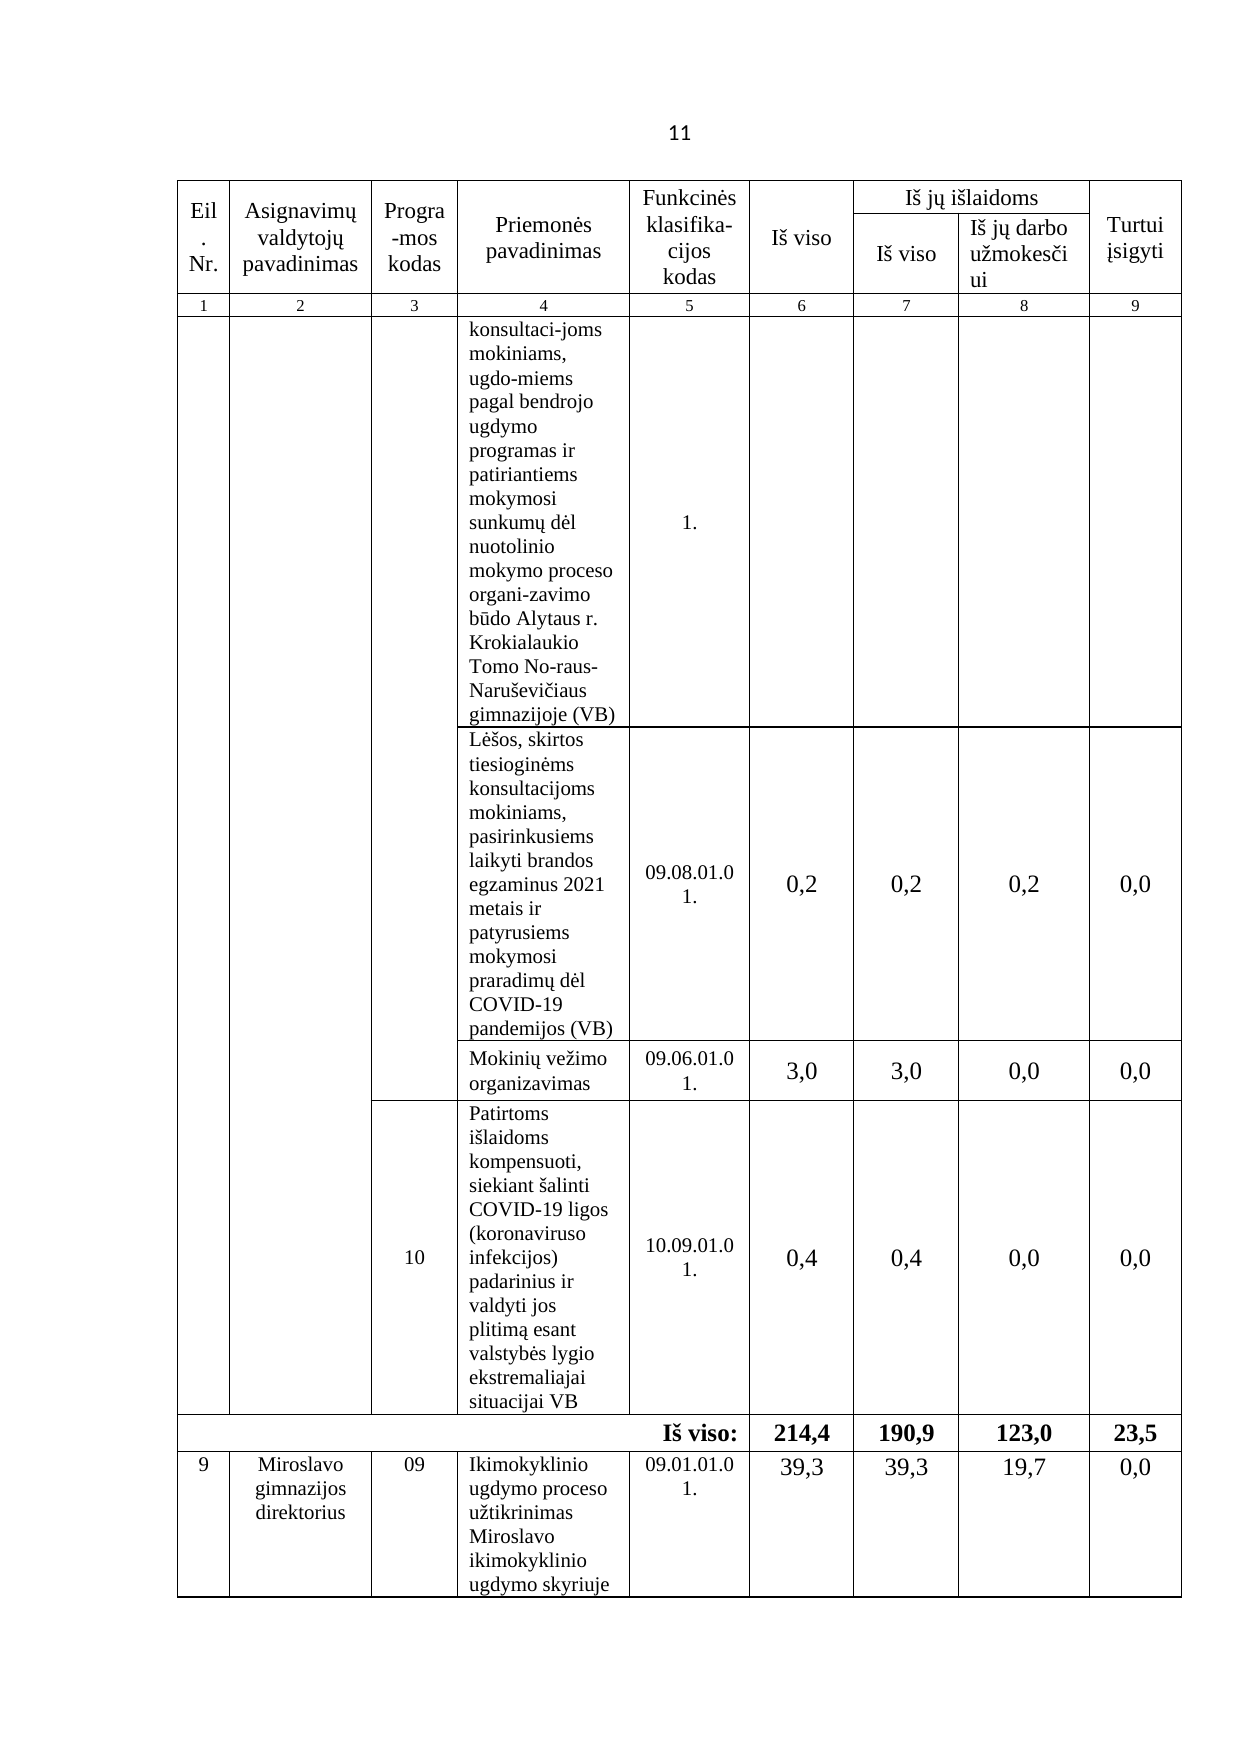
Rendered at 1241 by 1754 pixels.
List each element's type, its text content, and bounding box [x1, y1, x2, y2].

table_header Iš viso [750, 181, 853, 293]
table_cell 09.08.01.01. [630, 728, 749, 1040]
table_cell 123,0 [959, 1415, 1089, 1451]
table_cell [959, 317, 1089, 726]
table_cell 0,4 [750, 1101, 853, 1413]
table_cell 3,0 [750, 1041, 853, 1099]
table_cell 39,3 [750, 1452, 853, 1596]
table_cell 190,9 [854, 1415, 958, 1451]
table_cell 5 [630, 294, 749, 316]
table_cell Patirtoms išlaidoms kompensuoti, siekiant šalinti COVID-19 ligos (koronaviruso infekcijos) padarinius ir valdyti jos plitimą esant valstybės lygio ekstremaliajai situacijai VB [458, 1101, 629, 1413]
table_header Priemonės pavadinimas [458, 181, 629, 293]
table_cell 09.01.01.01. [630, 1452, 749, 1596]
table_cell Iš viso [854, 214, 958, 293]
table_cell Miroslavo gimnazijos direktorius [230, 1452, 371, 1596]
table_cell 1. [630, 317, 749, 726]
table_cell 2 [230, 294, 371, 316]
table_cell 3,0 [854, 1041, 958, 1099]
table_cell 9 [178, 1452, 229, 1596]
table_cell 0,2 [959, 728, 1089, 1040]
table_cell [230, 317, 371, 1413]
table_cell [1090, 317, 1181, 726]
table_cell Mokinių vežimo organizavimas [458, 1041, 629, 1099]
table_cell [178, 317, 229, 1413]
table_cell 6 [750, 294, 853, 316]
table_cell 09.06.01.01. [630, 1041, 749, 1099]
table_header Asignavimų valdytojų pavadinimas [230, 181, 371, 293]
table_cell 0,0 [1090, 1452, 1181, 1596]
table_cell 39,3 [854, 1452, 958, 1596]
table_cell 214,4 [750, 1415, 853, 1451]
table_header Turtui įsigyti [1090, 181, 1181, 293]
table_cell [854, 317, 958, 726]
table_cell 0,0 [1090, 728, 1181, 1040]
table_header Funkcinės klasifika-cijos kodas [630, 181, 749, 293]
table_cell 23,5 [1090, 1415, 1181, 1451]
table_cell 1 [178, 294, 229, 316]
table_cell 19,7 [959, 1452, 1089, 1596]
table_cell 4 [458, 294, 629, 316]
table_cell 0,2 [854, 728, 958, 1040]
table_cell 9 [1090, 294, 1181, 316]
table_cell konsultaci-joms mokiniams, ugdo-miems pagal bendrojo ugdymo programas ir patiriantiems mokymosi sunkumų dėl nuotolinio mokymo proceso organi-zavimo būdo Alytaus r. Krokialaukio Tomo No-raus-Naruševičiaus gimnazijoje (VB) [458, 317, 629, 726]
table_cell 0,0 [959, 1101, 1089, 1413]
table_cell Iš viso: [178, 1415, 749, 1451]
table_header Progra-mos kodas [372, 181, 457, 293]
table_header Eil. Nr. [178, 181, 229, 293]
table_cell 09 [372, 1452, 457, 1596]
table_cell [372, 317, 457, 1099]
table_header Iš jų išlaidoms [854, 181, 1089, 213]
table_cell 10.09.01.01. [630, 1101, 749, 1413]
table_cell 3 [372, 294, 457, 316]
table_cell Iš jų darbo užmokesčiui [959, 214, 1089, 293]
table_cell 7 [854, 294, 958, 316]
table_cell 0,4 [854, 1101, 958, 1413]
table_cell 0,2 [750, 728, 853, 1040]
table_cell 0,0 [1090, 1041, 1181, 1099]
table_cell 10 [372, 1101, 457, 1413]
table_cell Ikimokyklinio ugdymo proceso užtikrinimas Miroslavo ikimokyklinio ugdymo skyriuje [458, 1452, 629, 1596]
table_cell 0,0 [959, 1041, 1089, 1099]
table_cell 8 [959, 294, 1089, 316]
table_cell 0,0 [1090, 1101, 1181, 1413]
table_cell Lėšos, skirtos tiesioginėms konsultacijoms mokiniams, pasirinkusiems laikyti brandos egzaminus 2021 metais ir patyrusiems mokymosi praradimų dėl COVID-19 pandemijos (VB) [458, 728, 629, 1040]
table_cell [750, 317, 853, 726]
